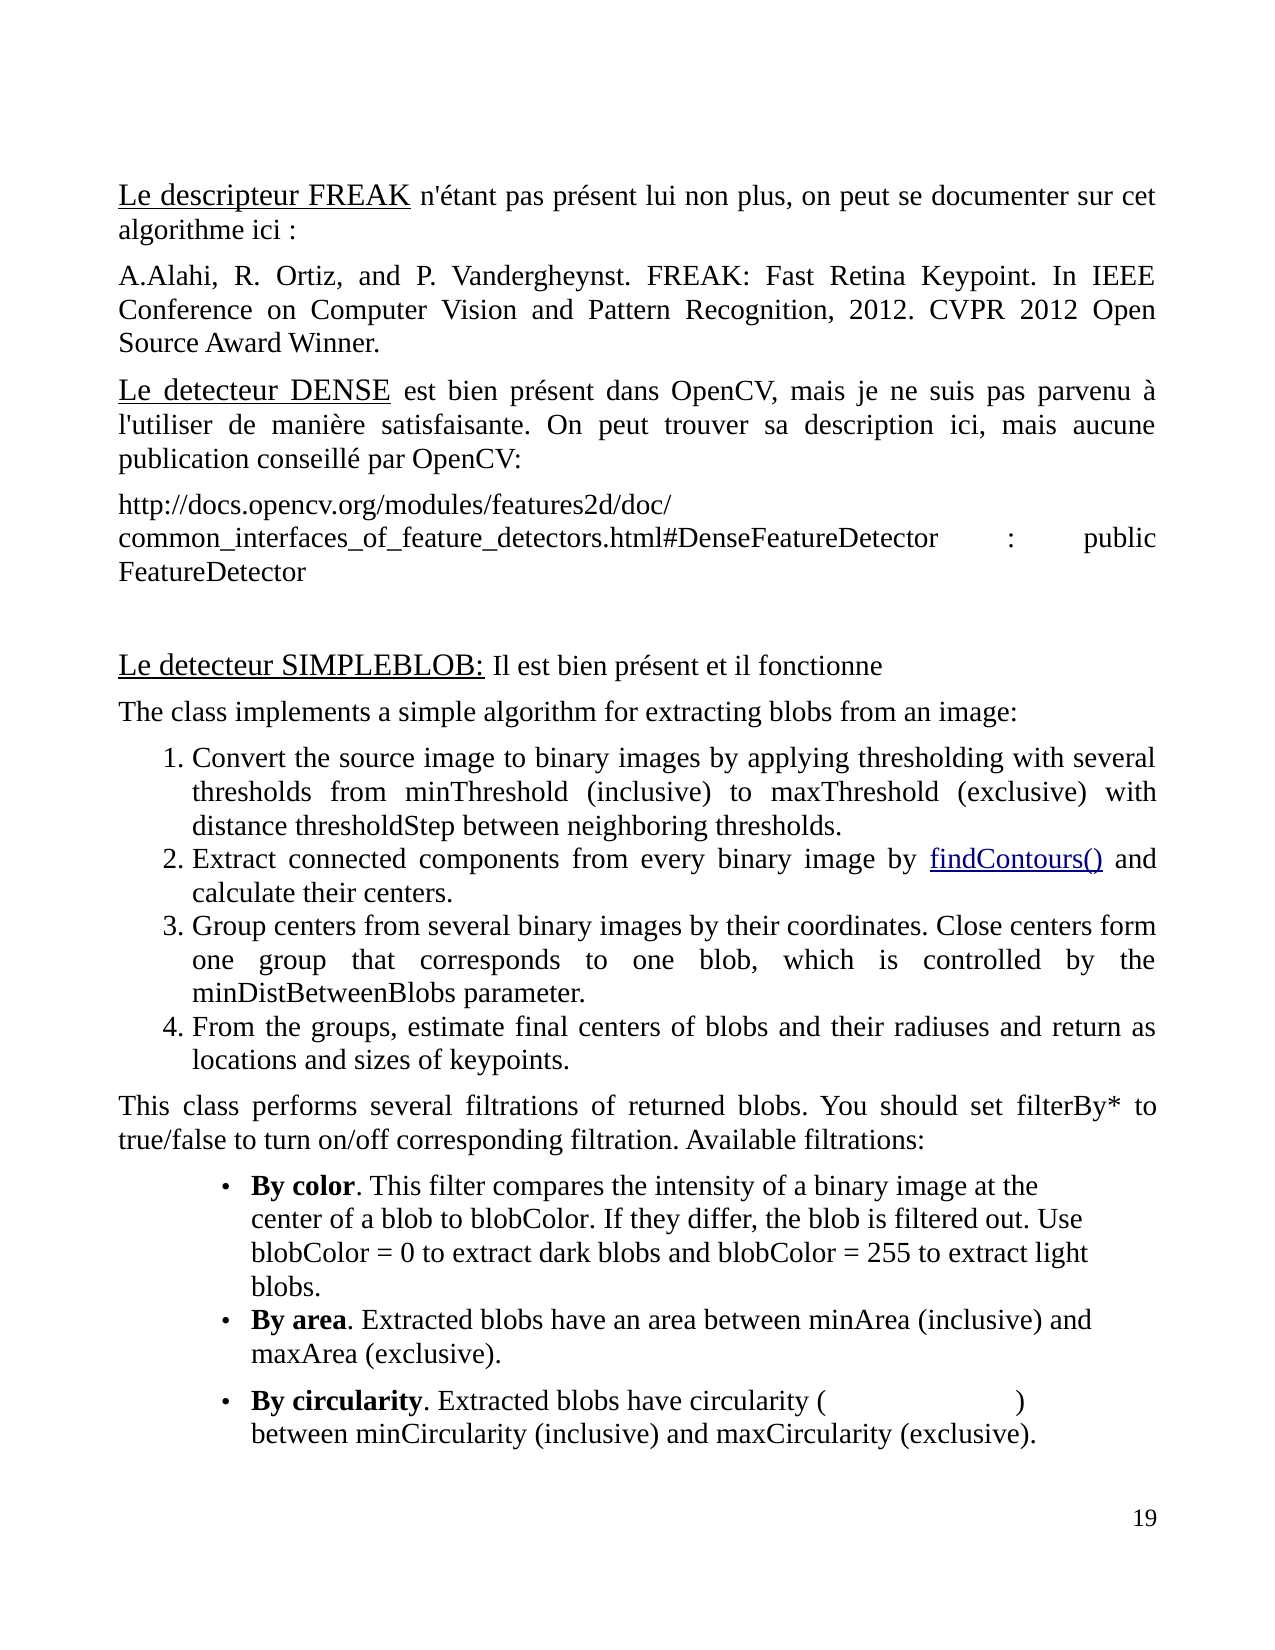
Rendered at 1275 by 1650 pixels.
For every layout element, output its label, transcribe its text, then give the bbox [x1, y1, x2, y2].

list By area. Extracted blobs have an area between minArea (inclusive) and maxArea (exclusive). [221, 1302, 1098, 1369]
list By color. This filter compares the intensity of a binary image at the center of a blob to blobColor. If they differ, the blob is filtered out. Use blobColor = 0 to extract dark blobs and blobColor = 255 to extract light blobs. [221, 1168, 1098, 1302]
list Extract connected components from every binary image by findContours() and calculate their centers. [162, 841, 1157, 908]
list Group centers from several binary images by their coordinates. Close centers form one group that corresponds to one blob, which is controlled by the minDistBetweenBlobs parameter. [162, 908, 1157, 1009]
text Le detecteur SIMPLEBLOB: Il est bien présent et il fonctionne [118, 646, 1157, 682]
text A.Alahi, R. Ortiz, and P. Vandergheynst. FREAK: Fast Retina Keypoint. In IEEE Conference on Computer Vision and Pattern Recognition, 2012. CVPR 2012 Open Source Award Winner. [118, 258, 1157, 359]
list From the groups, estimate final centers of blobs and their radiuses and return as locations and sizes of keypoints. [162, 1009, 1157, 1076]
text Le detecteur DENSE est bien présent dans OpenCV, mais je ne suis pas parvenu à l'utiliser de manière satisfaisante. On peut trouver sa description ici, mais aucune publication conseillé par OpenCV: [118, 371, 1157, 474]
list By circularity. Extracted blobs have circularity () between minCircularity (inclusive) and maxCircularity (exclusive). [221, 1369, 1098, 1450]
text This class performs several filtrations of returned blobs. You should set filterBy* to true/false to turn on/off corresponding filtration. Available filtrations: [118, 1088, 1157, 1156]
text The class implements a simple algorithm for extracting blobs from an image: [118, 694, 1157, 728]
text Le descripteur FREAK n'étant pas présent lui non plus, on peut se documenter sur cet algorithme ici : [118, 176, 1157, 246]
list Convert the source image to binary images by applying thresholding with several thresholds from minThreshold (inclusive) to maxThreshold (exclusive) with distance thresholdStep between neighboring thresholds. [162, 741, 1157, 841]
text http://docs.opencv.org/modules/features2d/doc/common_interfaces_of_feature_detectors.html#DenseFeatureDetector : public FeatureDetector [118, 487, 1157, 588]
